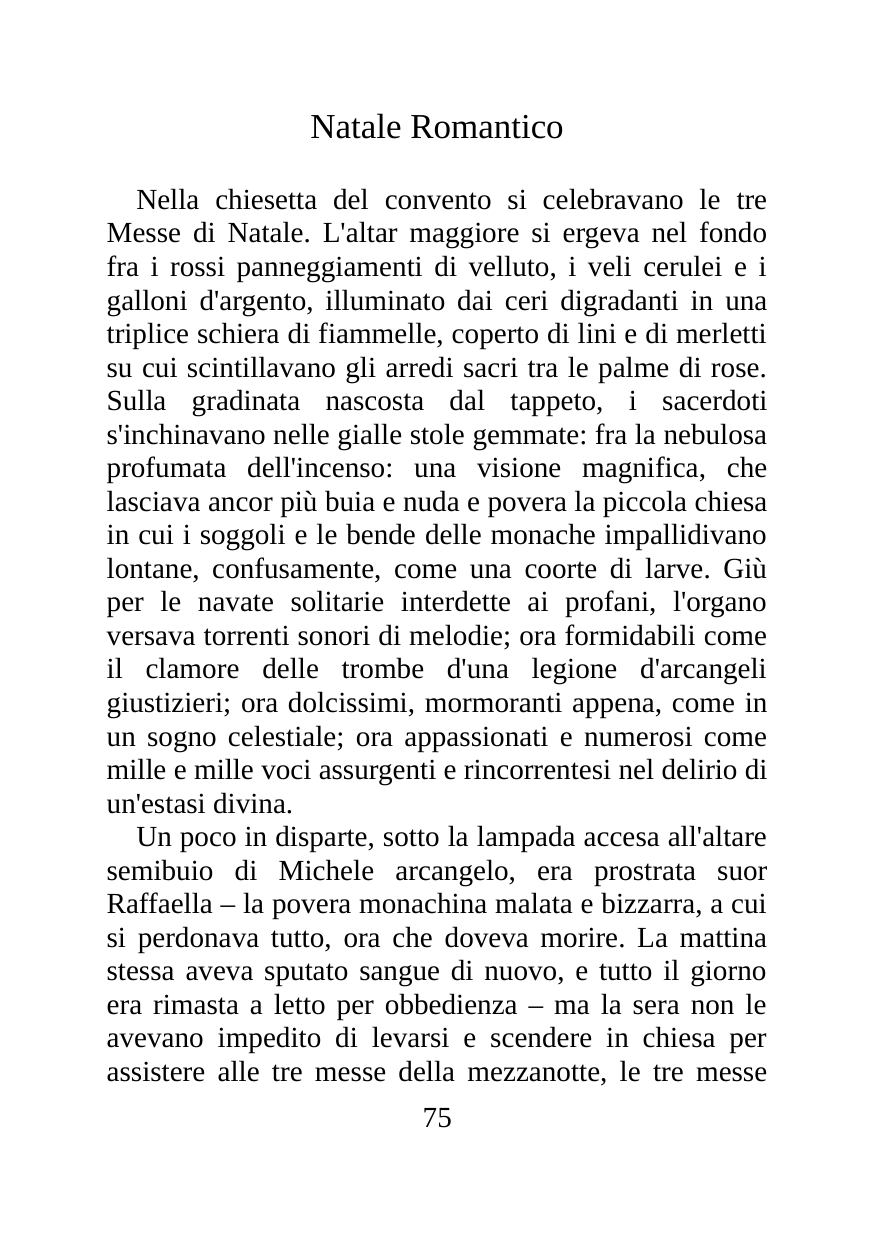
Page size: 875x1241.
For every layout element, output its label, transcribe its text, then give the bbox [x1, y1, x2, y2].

text Nella chiesetta del convento si celebravano le tre Messe di Natale. L'altar maggiore si ergeva nel fondo fra i rossi panneggiamenti di velluto, i veli cerulei e i galloni d'argento, illuminato dai ceri digradanti in una triplice schiera di fiammelle, coperto di lini e di merletti su cui scintillavano gli arredi sacri tra le palme di rose. Sulla gradinata nascosta dal tappeto, i sacerdoti s'inchinavano nelle gialle stole gemmate: fra la nebulosa profumata dell'incenso: una visione magnifica, che lasciava ancor più buia e nuda e povera la piccola chiesa in cui i soggoli e le bende delle monache impallidivano lontane, confusamente, come una coorte di larve. Giù per le navate solitarie interdette ai profani, l'organo versava torrenti sonori di melodie; ora formidabili come il clamore delle trombe d'una legione d'arcangeli giustizieri; ora dolcissimi, mormoranti appena, come in un sogno celestiale; ora appassionati e numerosi come mille e mille voci assurgenti e rincorrentesi nel delirio di un'estasi divina. [106, 182, 768, 819]
text Un poco in disparte, sotto la lampada accesa all'altare semibuio di Michele arcangelo, era prostrata suor Raffaella ‒ la povera monachina malata e bizzarra, a cui si perdonava tutto, ora che doveva morire. La mattina stessa aveva sputato sangue di nuovo, e tutto il giorno era rimasta a letto per obbedienza ‒ ma la sera non le avevano impedito di levarsi e scendere in chiesa per assistere alle tre messe della mezzanotte, le tre messe [106, 819, 768, 1088]
subtitle Natale Romantico [106, 106, 768, 147]
